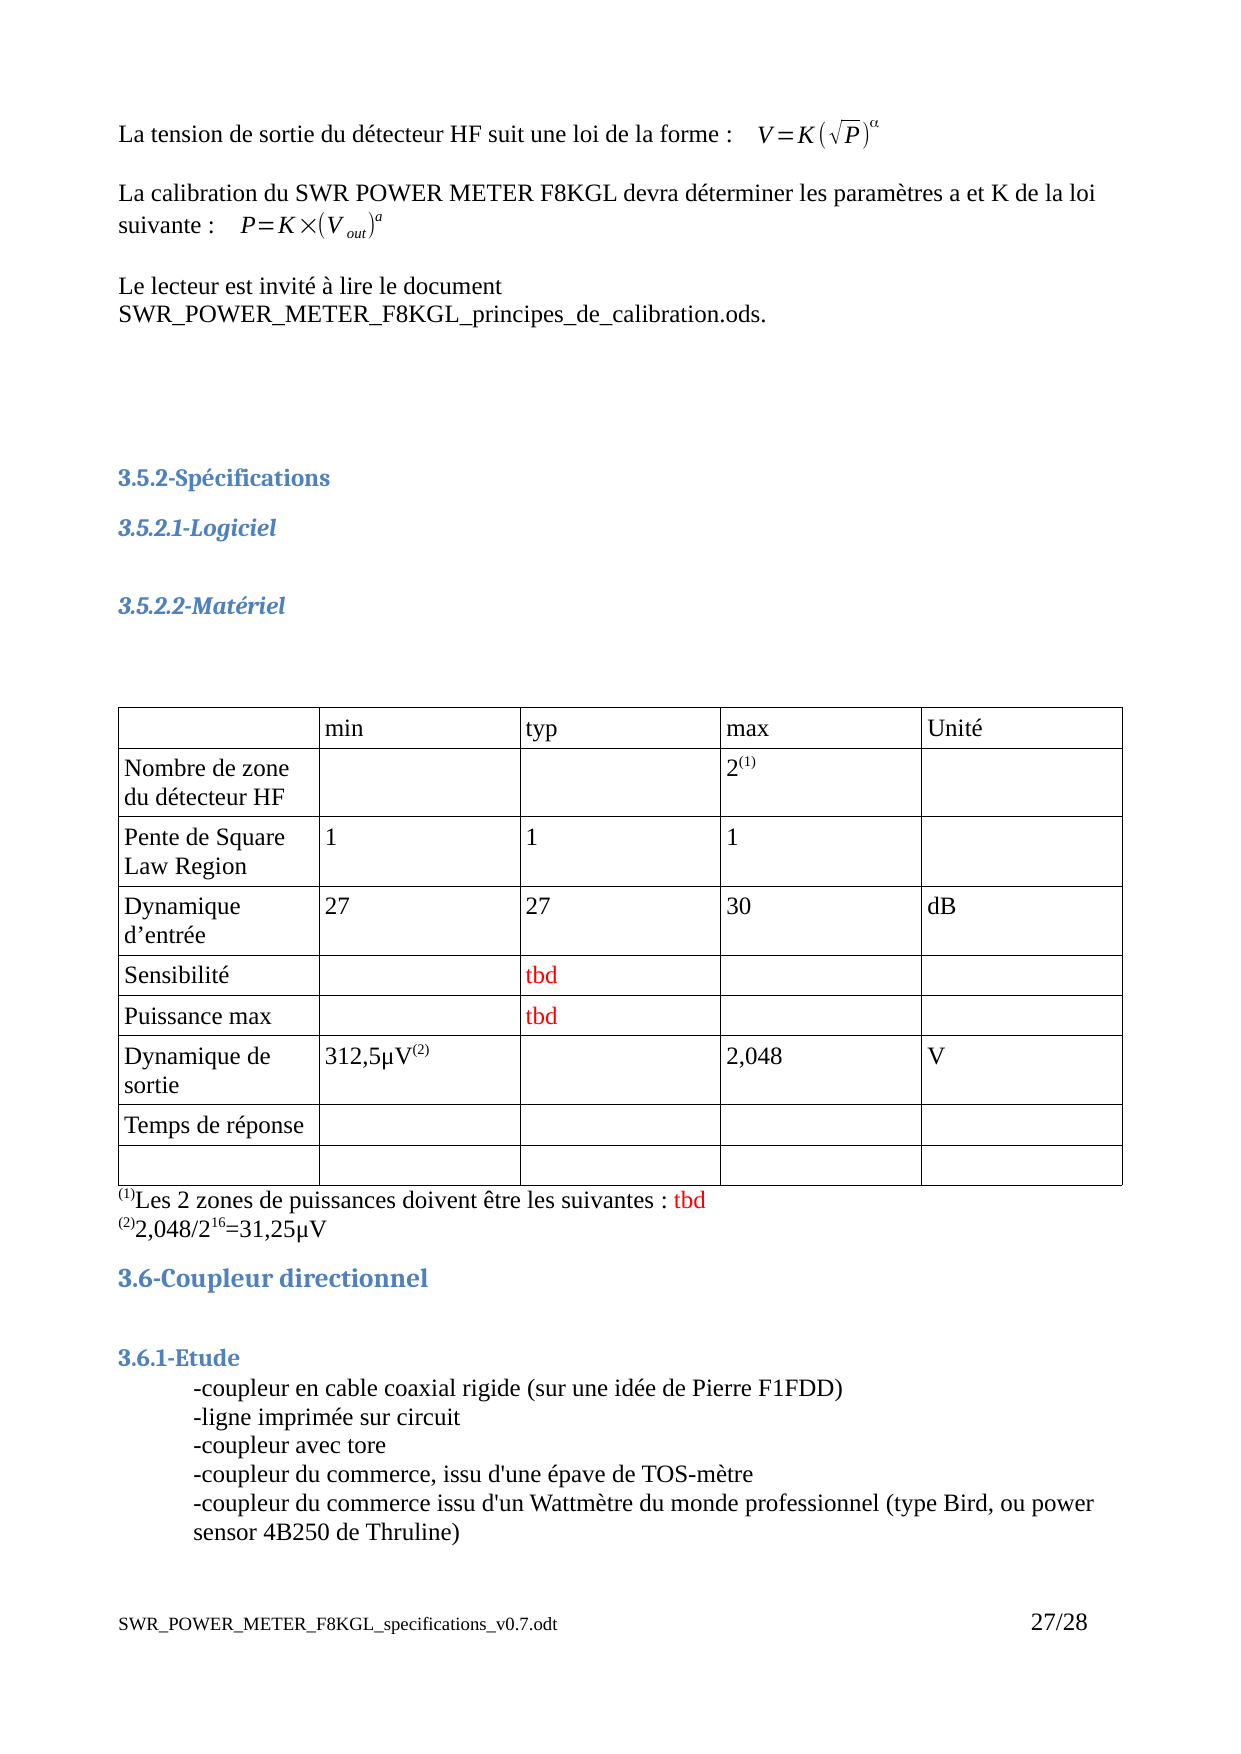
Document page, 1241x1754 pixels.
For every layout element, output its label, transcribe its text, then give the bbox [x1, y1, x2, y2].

table_cell 312,5μV(2) [320, 1036, 520, 1104]
text -coupleur du commerce, issu d'une épave de TOS-mètre [118, 1459, 1122, 1488]
table_cell Pente de Square Law Region [119, 817, 319, 886]
table_cell 1 [320, 817, 520, 886]
table_cell 2(1) [721, 749, 921, 816]
table_cell [922, 956, 1122, 995]
table_cell [320, 749, 520, 816]
table_cell 1 [521, 817, 720, 886]
table_cell tbd [521, 996, 720, 1035]
table_cell [521, 1036, 720, 1104]
table_cell 27 [320, 887, 520, 954]
text (2)2,048/216=31,25μV [118, 1214, 1122, 1242]
table_cell tbd [521, 956, 720, 995]
table_cell 1 [721, 817, 921, 886]
table_header typ [521, 708, 720, 747]
table_cell [922, 817, 1122, 886]
table_cell [922, 996, 1122, 1035]
table_cell [521, 1105, 720, 1144]
table_header [119, 708, 319, 747]
text Le lecteur est invité à lire le document SWR_POWER_METER_F8KGL_principes_de_calibration.ods. [118, 271, 1122, 328]
table_cell Dynamique d’entrée [119, 887, 319, 954]
table_cell dB [922, 887, 1122, 954]
table_cell [721, 1146, 921, 1185]
table_cell [320, 996, 520, 1035]
table_cell [320, 1105, 520, 1144]
table_cell [922, 749, 1122, 816]
table_cell [721, 1105, 921, 1144]
table_cell [521, 1146, 720, 1185]
text -coupleur du commerce issu d'un Wattmètre du monde professionnel (type Bird, ou power sensor 4B250 de Thruline) [118, 1488, 1122, 1545]
table_cell 27 [521, 887, 720, 954]
table_cell 30 [721, 887, 921, 954]
text -coupleur avec tore [118, 1430, 1122, 1459]
table_cell V [922, 1036, 1122, 1104]
text (1)Les 2 zones de puissances doivent être les suivantes : tbd [118, 1186, 1122, 1214]
subtitle 3.6.1-Etude [118, 1344, 1122, 1373]
table_cell Temps de réponse [119, 1105, 319, 1144]
table_cell Sensibilité [119, 956, 319, 995]
table_header min [320, 708, 520, 747]
table_cell [320, 956, 520, 995]
table_header max [721, 708, 921, 747]
text -coupleur en cable coaxial rigide (sur une idée de Pierre F1FDD) [118, 1373, 1122, 1402]
table_cell Puissance max [119, 996, 319, 1035]
table_cell Nombre de zone du détecteur HF [119, 749, 319, 816]
table_cell [521, 749, 720, 816]
table_cell [721, 956, 921, 995]
table_cell [320, 1146, 520, 1185]
subtitle 3.5.2.1-Logiciel [118, 514, 1122, 542]
subtitle 3.5.2-Spécifications [118, 464, 1122, 493]
text -ligne imprimée sur circuit [118, 1402, 1122, 1430]
table_cell [922, 1105, 1122, 1144]
table_cell [119, 1146, 319, 1185]
text La calibration du SWR POWER METER F8KGL devra déterminer les paramètres a et K de la loi suivante : [118, 178, 1122, 242]
table_cell Dynamique de sortie [119, 1036, 319, 1104]
table_cell [721, 996, 921, 1035]
subtitle 3.5.2.2-Matériel [118, 592, 1122, 621]
text La tension de sortie du détecteur HF suit une loi de la forme : [118, 118, 1122, 150]
table_cell 2,048 [721, 1036, 921, 1104]
table_header Unité [922, 708, 1122, 747]
subtitle 3.6-Coupleur directionnel [118, 1263, 1122, 1294]
table_cell [922, 1146, 1122, 1185]
